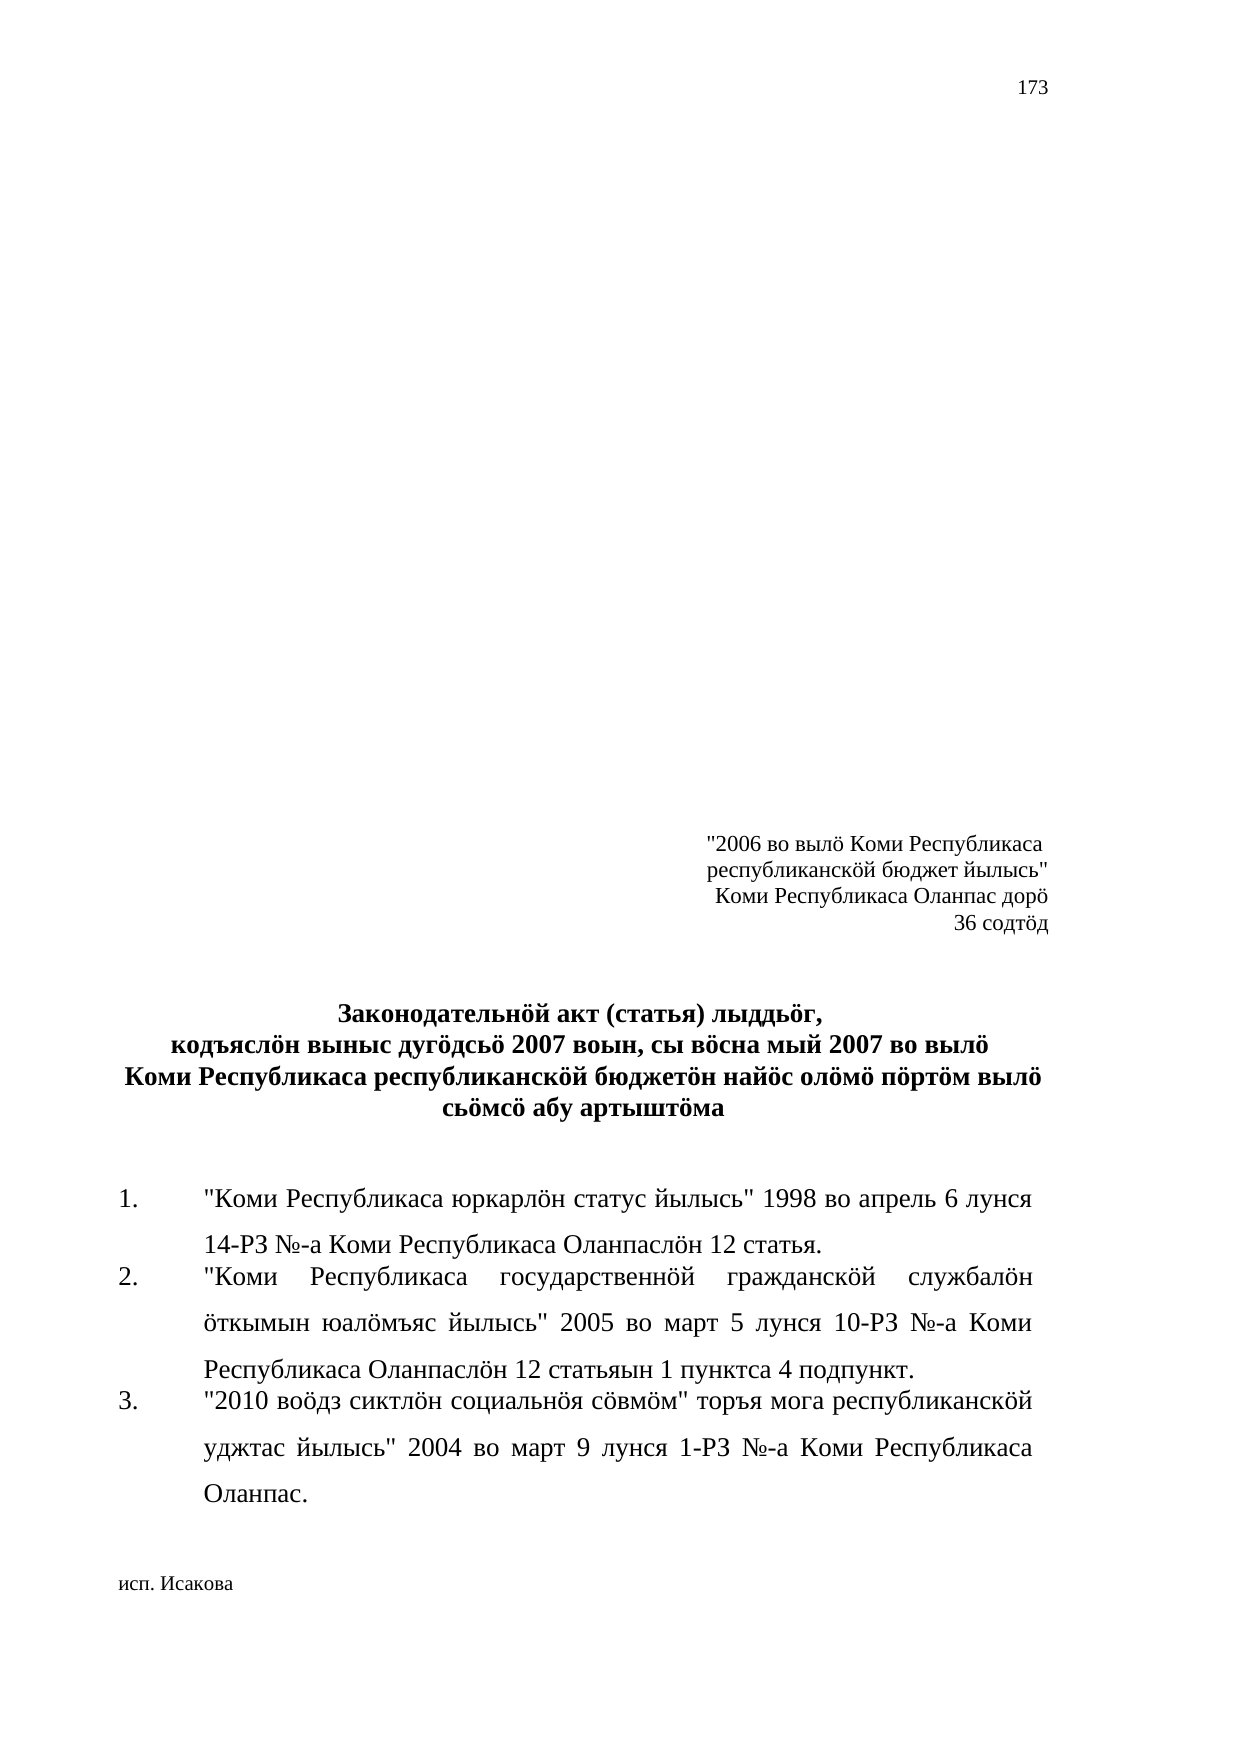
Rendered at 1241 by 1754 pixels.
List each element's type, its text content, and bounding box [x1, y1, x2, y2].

table_cell 2. [107, 1260, 192, 1384]
table_cell 3. [107, 1384, 192, 1509]
text исп. Исакова [118, 1571, 1048, 1595]
text Коми Республикаса республиканскöй бюджетöн найöс олöмö пöртöм вылö сьöмсö абу артыштöма [118, 1060, 1048, 1122]
text 36 содтöд [118, 909, 1048, 935]
text кодъяслöн выныс дугöдсьö 2007 воын, сы вöсна мый 2007 во вылö [118, 1028, 1048, 1060]
table_header "Коми Республикаса юркарлöн статус йылысь" 1998 во апрель 6 лунся 14-РЗ №-а Коми Республикаса Оланпаслöн 12 статья. [192, 1182, 1045, 1260]
table_header 1. [107, 1182, 192, 1260]
text Коми Республикаса Оланпас дорö [118, 882, 1048, 909]
table_cell "Коми Республикаса государственнöй гражданскöй службалöн öткымын юалöмъяс йылысь" 2005 во март 5 лунся 10-РЗ №-а Коми Республикаса Оланпаслöн 12 статьяын 1 пунктса 4 подпункт. [192, 1260, 1045, 1384]
text республиканскöй бюджет йылысь" [118, 856, 1048, 882]
table_cell "2010 воöдз сиктлöн социальнöя сöвмöм" торъя мога республиканскöй уджтас йылысь" 2004 во март 9 лунся 1-РЗ №-а Коми Республикаса Оланпас. [192, 1384, 1045, 1509]
text Законодательнöй акт (статья) лыддьöг, [118, 997, 1048, 1028]
text "2006 во вылö Коми Республикаса [118, 830, 1048, 856]
